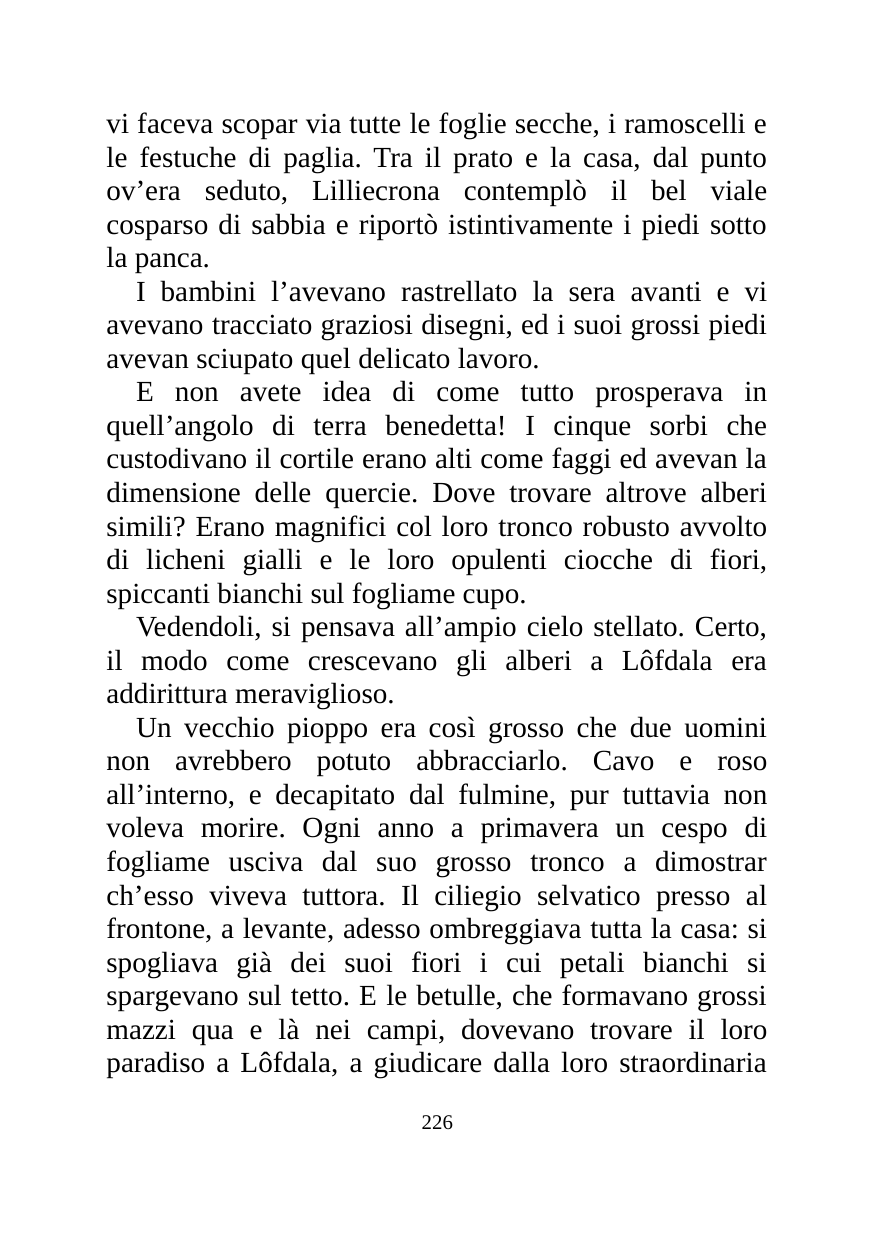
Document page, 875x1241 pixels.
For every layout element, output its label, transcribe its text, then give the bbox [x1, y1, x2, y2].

text vi faceva scopar via tutte le foglie secche, i ramoscelli e le festuche di paglia. Tra il prato e la casa, dal punto ov’era seduto, Lilliecrona contemplò il bel viale cosparso di sabbia e riportò istintivamente i piedi sotto la panca. [106, 106, 768, 274]
text Vedendoli, si pensava all’ampio cielo stellato. Certo, il modo come crescevano gli alberi a Lôfdala era addirittura meraviglioso. [106, 609, 768, 710]
text I bambini l’avevano rastrellato la sera avanti e vi avevano tracciato graziosi disegni, ed i suoi grossi piedi avevan sciupato quel delicato lavoro. [106, 274, 768, 374]
text Un vecchio pioppo era così grosso che due uomini non avrebbero potuto abbracciarlo. Cavo e roso all’interno, e decapitato dal fulmine, pur tuttavia non voleva morire. Ogni anno a primavera un cespo di fogliame usciva dal suo grosso tronco a dimostrar ch’esso viveva tuttora. Il ciliegio selvatico presso al frontone, a levante, adesso ombreggiava tutta la casa: si spogliava già dei suoi fiori i cui petali bianchi si spargevano sul tetto. E le betulle, che formavano grossi mazzi qua e là nei campi, dovevano trovare il loro paradiso a Lôfdala, a giudicare dalla loro straordinaria [106, 710, 768, 1079]
text E non avete idea di come tutto prosperava in quell’angolo di terra benedetta! I cinque sorbi che custodivano il cortile erano alti come faggi ed avevan la dimensione delle quercie. Dove trovare altrove alberi simili? Erano magnifici col loro tronco robusto avvolto di licheni gialli e le loro opulenti ciocche di fiori, spiccanti bianchi sul fogliame cupo. [106, 374, 768, 609]
